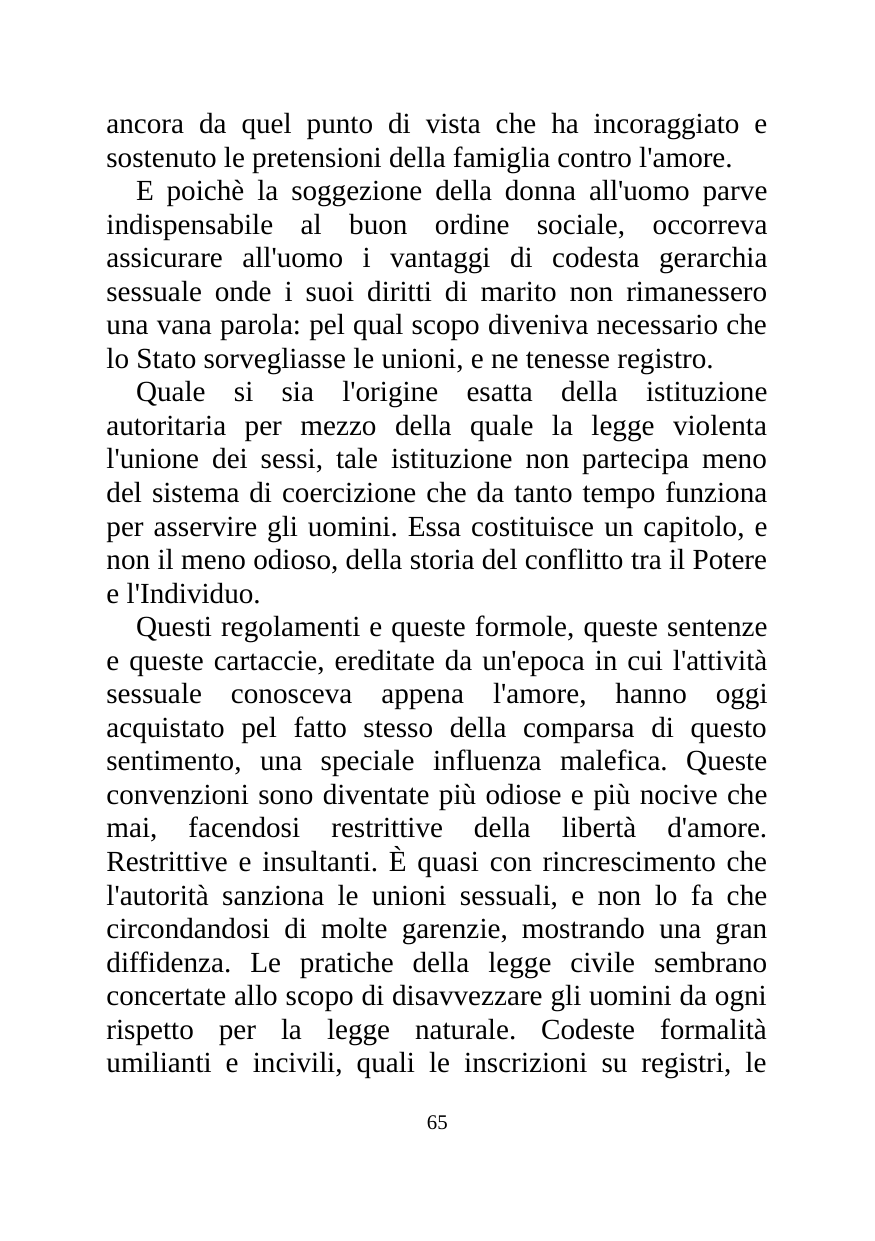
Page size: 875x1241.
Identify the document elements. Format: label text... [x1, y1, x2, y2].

text E poichè la soggezione della donna all'uomo parve indispensabile al buon ordine sociale, occorreva assicurare all'uomo i vantaggi di codesta gerarchia sessuale onde i suoi diritti di marito non rimanessero una vana parola: pel qual scopo diveniva necessario che lo Stato sorvegliasse le unioni, e ne tenesse registro. [106, 173, 768, 374]
text Quale si sia l'origine esatta della istituzione autoritaria per mezzo della quale la legge violenta l'unione dei sessi, tale istituzione non partecipa meno del sistema di coercizione che da tanto tempo funziona per asservire gli uomini. Essa costituisce un capitolo, e non il meno odioso, della storia del conflitto tra il Potere e l'Individuo. [106, 374, 768, 609]
text ancora da quel punto di vista che ha incoraggiato e sostenuto le pretensioni della famiglia contro l'amore. [106, 106, 768, 173]
text Questi regolamenti e queste formole, queste sentenze e queste cartaccie, ereditate da un'epoca in cui l'attività sessuale conosceva appena l'amore, hanno oggi acquistato pel fatto stesso della comparsa di questo sentimento, una speciale influenza malefica. Queste convenzioni sono diventate più odiose e più nocive che mai, facendosi restrittive della libertà d'amore. Restrittive e insultanti. È quasi con rincrescimento che l'autorità sanziona le unioni sessuali, e non lo fa che circondandosi di molte garenzie, mostrando una gran diffidenza. Le pratiche della legge civile sembrano concertate allo scopo di disavvezzare gli uomini da ogni rispetto per la legge naturale. Codeste formalità umilianti e incivili, quali le inscrizioni su registri, le [106, 609, 768, 1079]
